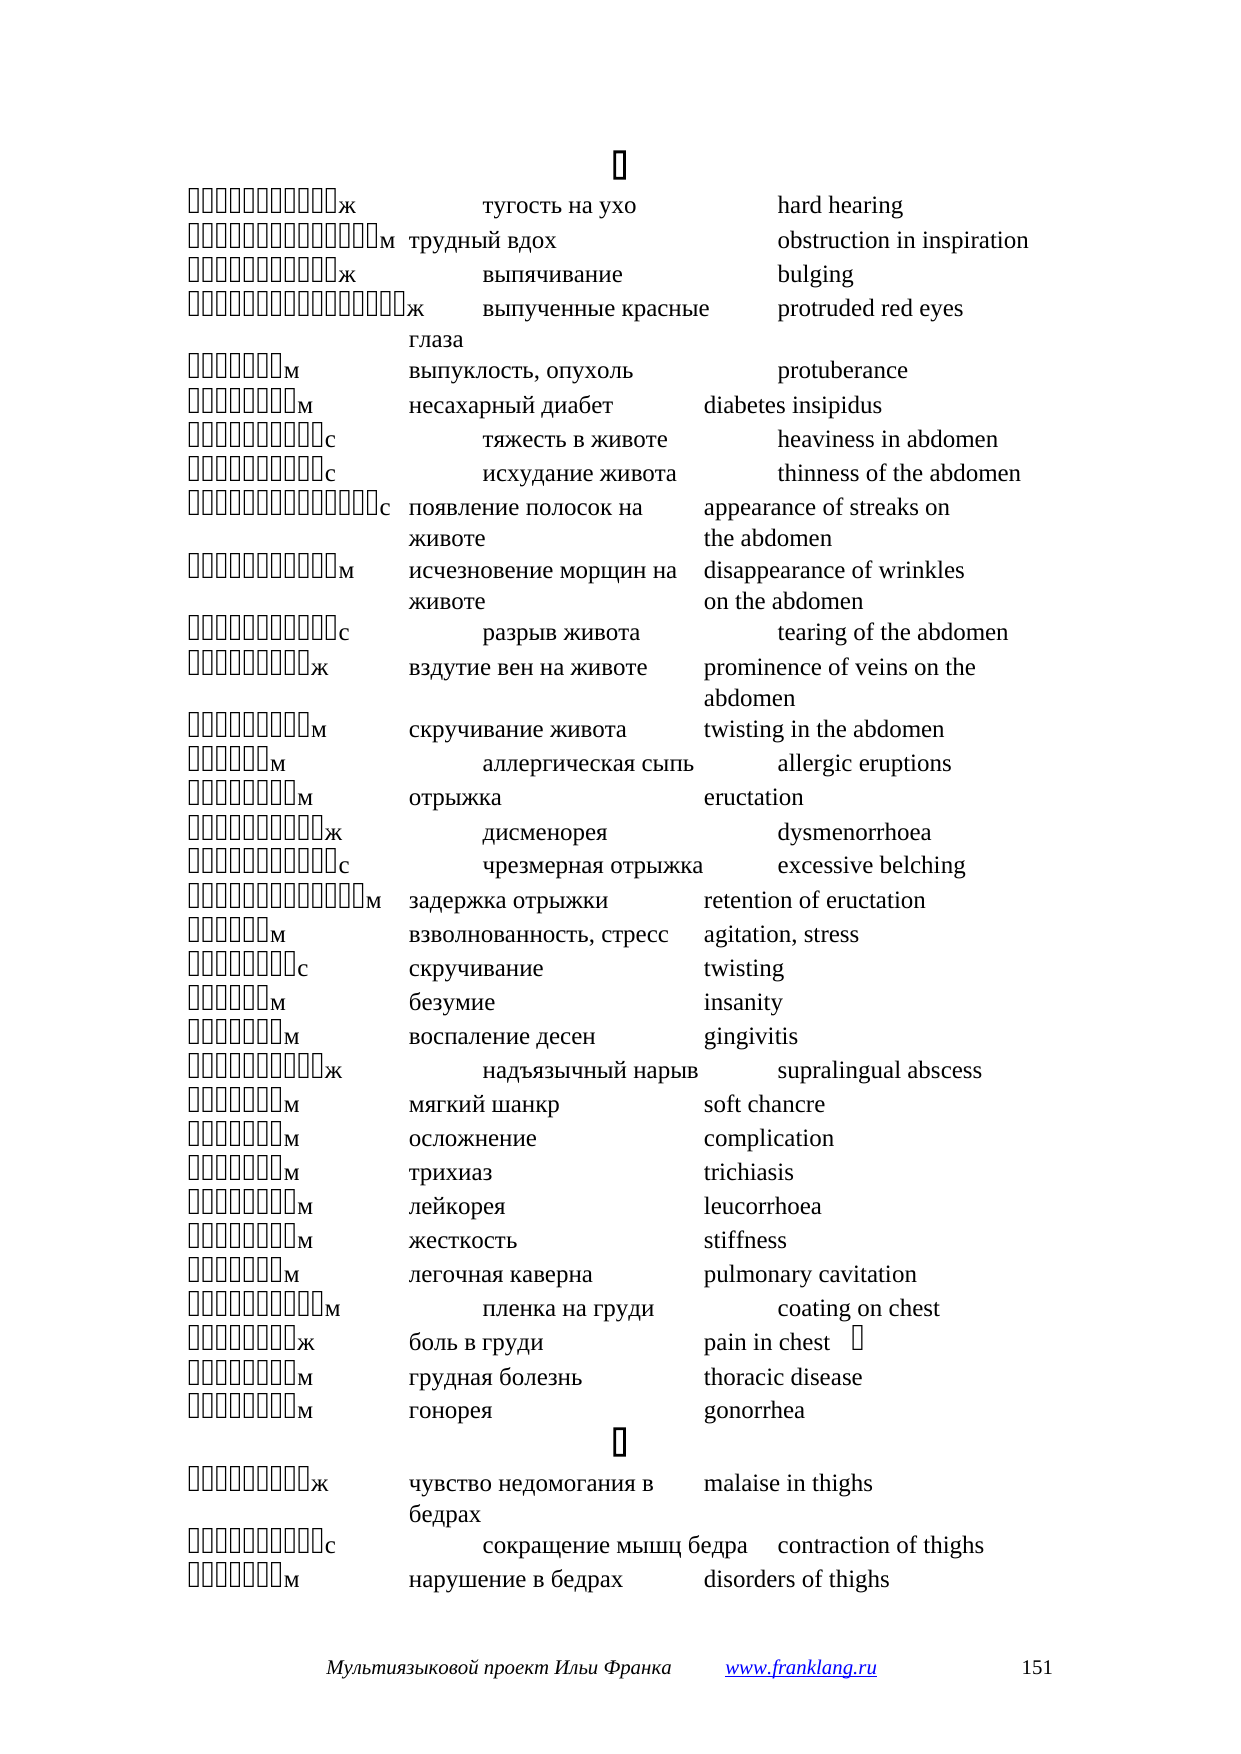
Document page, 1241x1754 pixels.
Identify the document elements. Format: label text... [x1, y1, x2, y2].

text м легочная каверна pulmonary cavitation [187, 1257, 1053, 1291]
text abdomen [187, 683, 1053, 712]
text м аллергическая сыпь allergic eruptions [187, 746, 1053, 780]
text ж дисменорея dysmenorrhoea [187, 814, 1053, 848]
text  [187, 150, 1053, 188]
text глаза [187, 324, 1053, 353]
text м трихиаз trichiasis [187, 1154, 1053, 1188]
text м нарушение в бедрах disorders of thighs [187, 1562, 1053, 1596]
text м скручивание живота twisting in the abdomen [187, 712, 1053, 746]
text м выпуклость, опухоль protuberance [187, 353, 1053, 387]
text ж боль в груди pain in chest  [187, 1325, 1053, 1359]
text ж надъязычный нарыв supralingual abscess [187, 1052, 1053, 1086]
text ж выпячивание bulging [187, 256, 1053, 290]
text м мягкий шанкр soft chancre [187, 1086, 1053, 1120]
text м исчезновение морщин на disappearance of wrinkles [187, 552, 1053, 586]
text с тяжесть в животе heaviness in abdomen [187, 421, 1053, 455]
text м безумие insanity [187, 984, 1053, 1018]
text с разрыв живота tearing of the abdomen [187, 615, 1053, 649]
text м грудная болезнь thoracic disease [187, 1359, 1053, 1393]
text бедрах [187, 1499, 1053, 1528]
text м взволнованность, стресс agitation, stress [187, 916, 1053, 950]
text животе on the abdomen [187, 586, 1053, 615]
text ж вздутие вен на животе prominence of veins on the [187, 649, 1053, 683]
text м жесткость stiffness [187, 1223, 1053, 1257]
text с чрезмерная отрыжка excessive belching [187, 848, 1053, 882]
text м гонорея gonorrhea [187, 1393, 1053, 1427]
text животе the abdomen [187, 523, 1053, 552]
text м задержка отрыжки retention of eructation [187, 882, 1053, 916]
text м трудный вдох obstruction in inspiration [187, 222, 1053, 256]
text м отрыжка eructation [187, 780, 1053, 814]
text с появление полосок на appearance of streaks on [187, 489, 1053, 523]
text ж чувство недомогания в malaise in thighs [187, 1465, 1053, 1499]
text  [187, 1427, 1053, 1465]
text м воспаление десен gingivitis [187, 1018, 1053, 1052]
text с сокращение мышц бедра contraction of thighs [187, 1528, 1053, 1562]
text с скручивание twisting [187, 950, 1053, 984]
text м осложнение complication [187, 1120, 1053, 1154]
text м лейкорея leucorrhoea [187, 1188, 1053, 1223]
text ж тугость на ухо hard hearing [187, 188, 1053, 222]
text с исхудание живота thinness of the abdomen [187, 455, 1053, 489]
text м несахарный диабет diabetes insipidus [187, 387, 1053, 421]
text м пленка на груди coating on chest [187, 1291, 1053, 1325]
text ж выпученные красные protruded red eyes [187, 290, 1053, 324]
